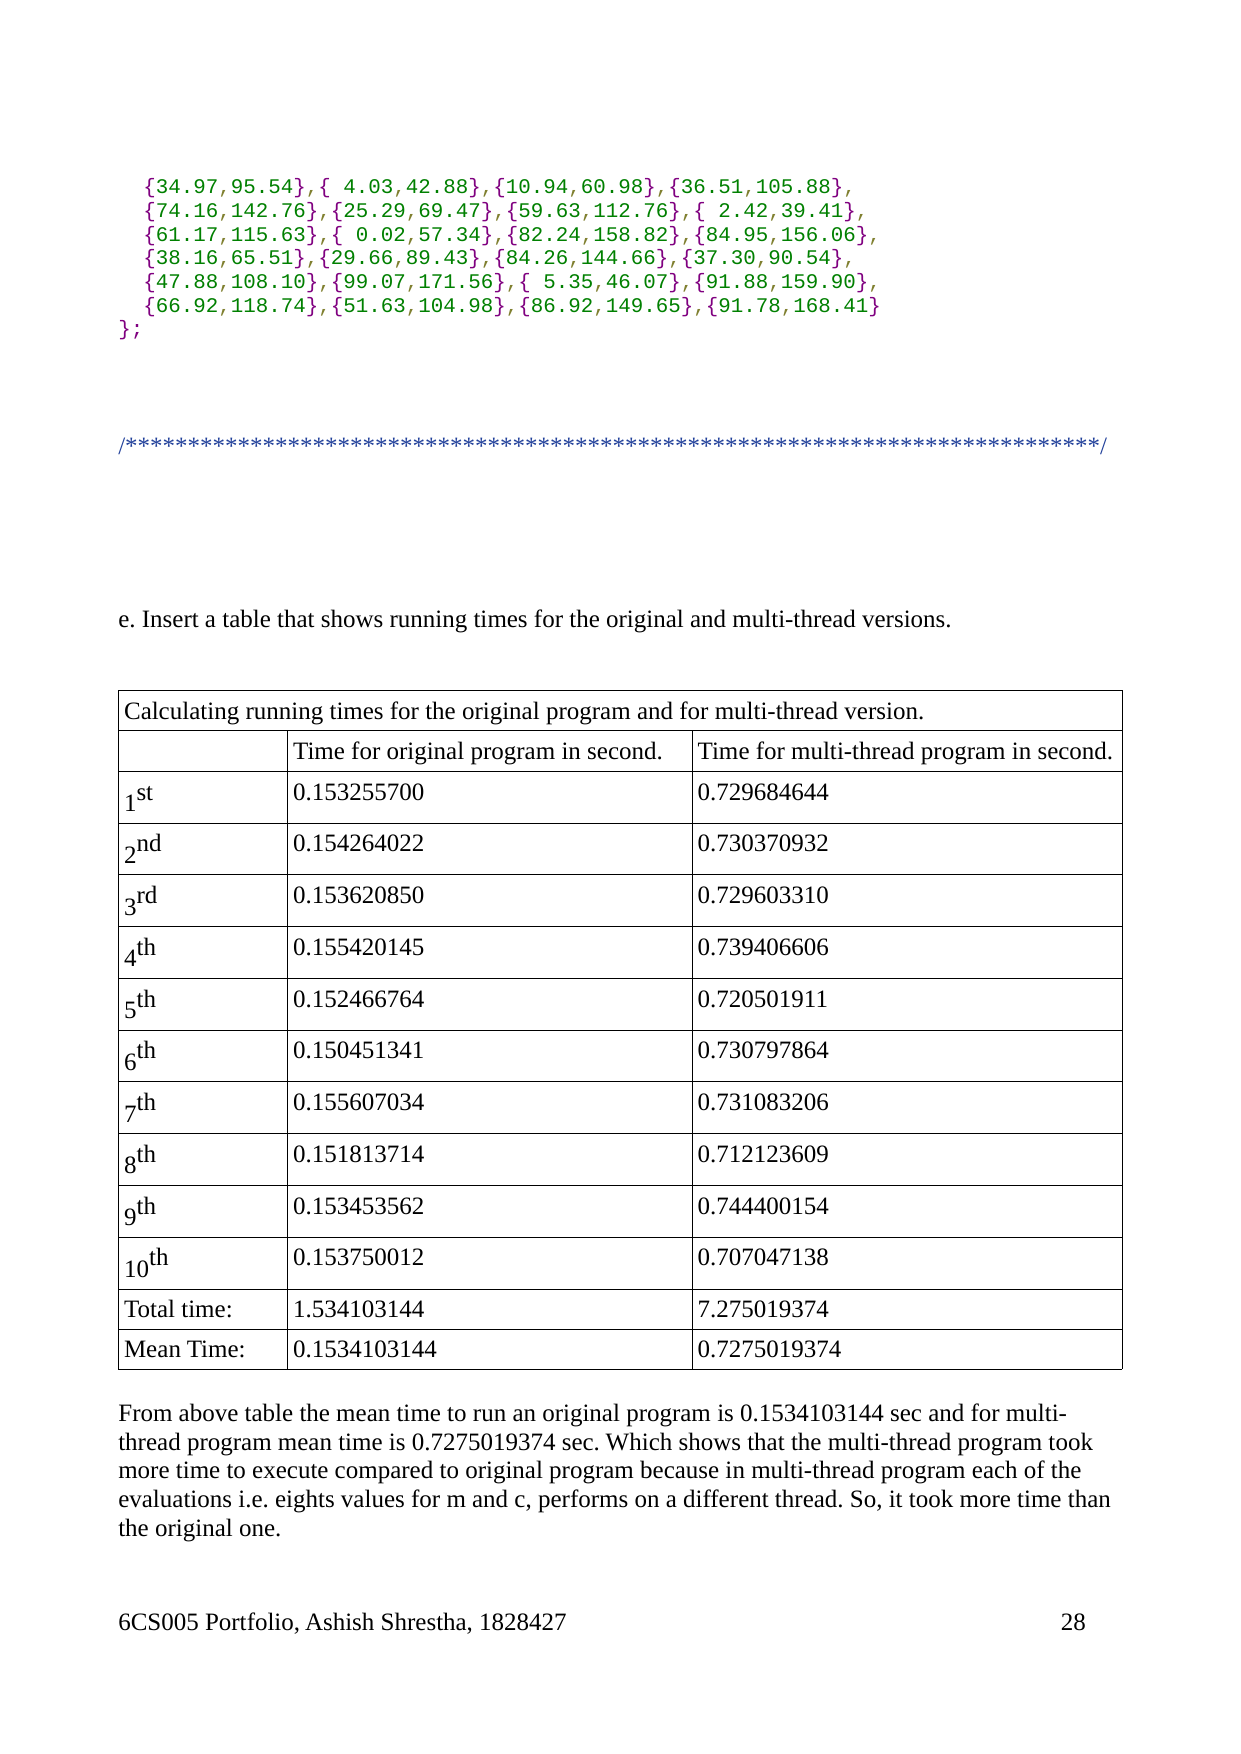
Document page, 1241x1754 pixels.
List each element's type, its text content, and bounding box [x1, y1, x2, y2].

table_cell 1.534103144 [288, 1290, 692, 1329]
table_cell 6th [119, 1031, 287, 1081]
table_cell 0.153255700 [288, 772, 692, 822]
text From above table the mean time to run an original program is 0.1534103144 sec and for multi-thread program mean time is 0.7275019374 sec. Which shows that the multi-thread program took more time to execute compared to original program because in multi-thread program each of the evaluations i.e. eights values for m and c, performs on a different thread. So, it took more time than the original one. [118, 1398, 1122, 1542]
table_cell 0.729684644 [693, 772, 1122, 822]
text e. Insert a table that shows running times for the original and multi-thread versions. [118, 604, 1122, 633]
table_cell 0.1534103144 [288, 1330, 692, 1369]
table_cell 0.712123609 [693, 1134, 1122, 1185]
text }; [118, 318, 1122, 342]
table_cell 7.275019374 [693, 1290, 1122, 1329]
table_cell 1st [119, 772, 287, 822]
table_cell 3rd [119, 875, 287, 926]
table_cell Time for original program in second. [288, 731, 692, 771]
text {34.97,95.54},{ 4.03,42.88},{10.94,60.98},{36.51,105.88}, [118, 176, 1122, 200]
table_cell 0.155420145 [288, 927, 692, 978]
table_cell [119, 731, 287, 771]
table_cell 0.707047138 [693, 1238, 1122, 1288]
table_cell 0.731083206 [693, 1082, 1122, 1133]
table_cell 0.151813714 [288, 1134, 692, 1185]
table_cell 0.730370932 [693, 824, 1122, 874]
table_cell 0.730797864 [693, 1031, 1122, 1081]
text {47.88,108.10},{99.07,171.56},{ 5.35,46.07},{91.88,159.90}, [118, 271, 1122, 294]
text {66.92,118.74},{51.63,104.98},{86.92,149.65},{91.78,168.41} [118, 294, 1122, 318]
text /******************************************************************************/ [118, 431, 1122, 460]
table_cell 0.155607034 [288, 1082, 692, 1133]
table_cell 8th [119, 1134, 287, 1185]
table_cell 0.150451341 [288, 1031, 692, 1081]
table_header Calculating running times for the original program and for multi-thread version. [119, 691, 1122, 730]
table_cell 0.153620850 [288, 875, 692, 926]
table_cell 5th [119, 979, 287, 1029]
text {61.17,115.63},{ 0.02,57.34},{82.24,158.82},{84.95,156.06}, [118, 224, 1122, 247]
table_cell 0.720501911 [693, 979, 1122, 1029]
table_cell 0.152466764 [288, 979, 692, 1029]
table_cell 0.7275019374 [693, 1330, 1122, 1369]
text {38.16,65.51},{29.66,89.43},{84.26,144.66},{37.30,90.54}, [118, 247, 1122, 271]
table_cell 4th [119, 927, 287, 978]
table_cell 0.744400154 [693, 1186, 1122, 1237]
table_cell 10th [119, 1238, 287, 1288]
table_cell 0.729603310 [693, 875, 1122, 926]
table_cell Mean Time: [119, 1330, 287, 1369]
table_cell Total time: [119, 1290, 287, 1329]
table_cell 0.154264022 [288, 824, 692, 874]
table_cell 9th [119, 1186, 287, 1237]
table_cell 0.153453562 [288, 1186, 692, 1237]
table_cell 2nd [119, 824, 287, 874]
table_cell 7th [119, 1082, 287, 1133]
table_cell 0.739406606 [693, 927, 1122, 978]
table_cell 0.153750012 [288, 1238, 692, 1288]
text {74.16,142.76},{25.29,69.47},{59.63,112.76},{ 2.42,39.41}, [118, 200, 1122, 224]
table_cell Time for multi-thread program in second. [693, 731, 1122, 771]
